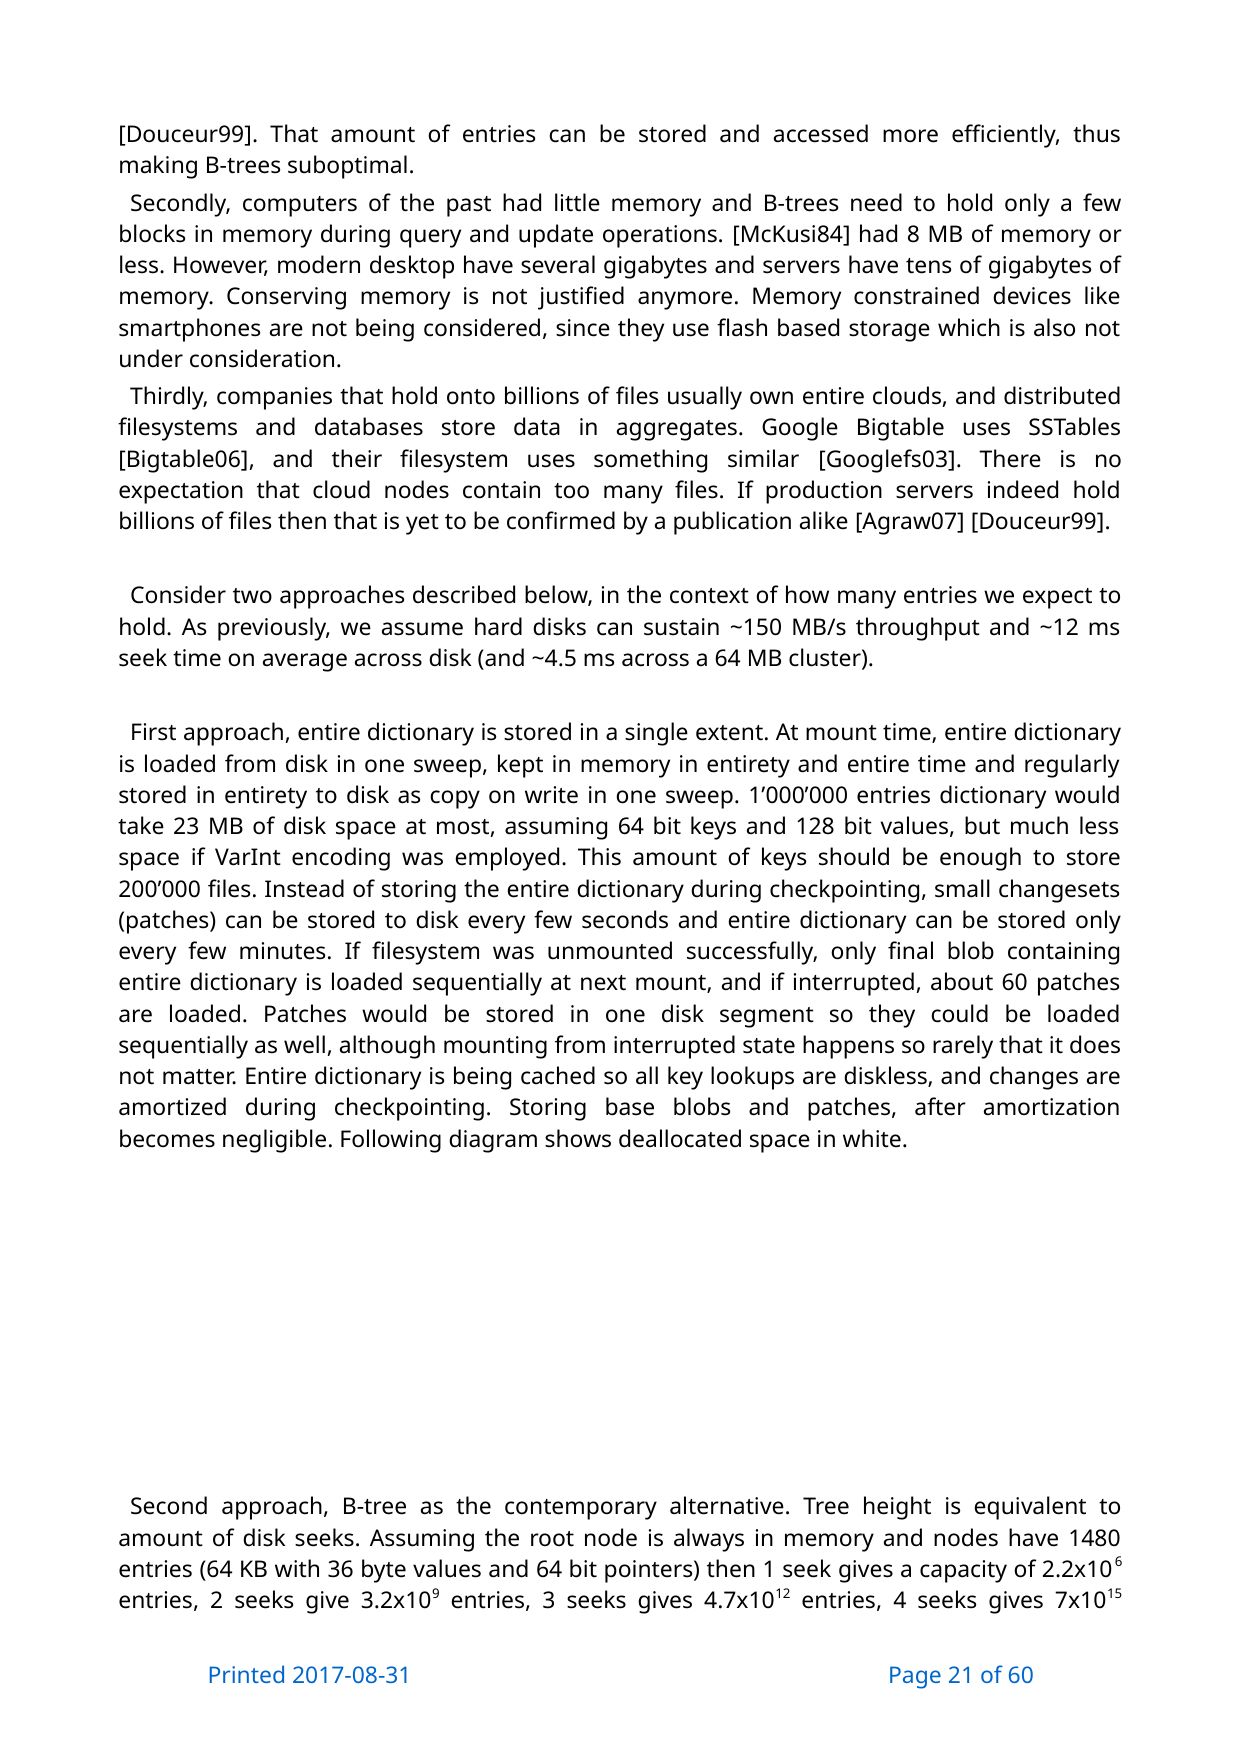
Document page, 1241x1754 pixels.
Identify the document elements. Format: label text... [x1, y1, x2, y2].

text Secondly, computers of the past had little memory and B-trees need to hold only a few blocks in memory during query and update operations. [McKusi84] had 8 MB of memory or less. However, modern desktop have several gigabytes and servers have tens of gigabytes of memory. Conserving memory is not justified anymore. Memory constrained devices like smartphones are not being considered, since they use flash based storage which is also not under consideration. [118, 187, 1122, 374]
text Consider two approaches described below, in the context of how many entries we expect to hold. As previously, we assume hard disks can sustain ~150 MB/s throughput and ~12 ms seek time on average across disk (and ~4.5 ms across a 64 MB cluster). [118, 579, 1122, 673]
text Thirdly, companies that hold onto billions of files usually own entire clouds, and distributed filesystems and databases store data in aggregates. Google Bigtable uses SSTables [Bigtable06], and their filesystem uses something similar [Googlefs03]. There is no expectation that cloud nodes contain too many files. If production servers indeed hold billions of files then that is yet to be confirmed by a publication alike [Agraw07] [Douceur99]. [118, 380, 1122, 536]
text Second approach, B-tree as the contemporary alternative. Tree height is equivalent to amount of disk seeks. Assuming the root node is always in memory and nodes have 1480 entries (64 KB with 36 byte values and 64 bit pointers) then 1 seek gives a capacity of 2.2x106 entries, 2 seeks give 3.2x109 entries, 3 seeks gives 4.7x1012 entries, 4 seeks gives 7x1015 [118, 1490, 1122, 1615]
text [Douceur99]. That amount of entries can be stored and accessed more efficiently, thus making B-trees suboptimal. [118, 118, 1122, 181]
text First approach, entire dictionary is stored in a single extent. At mount time, entire dictionary is loaded from disk in one sweep, kept in memory in entirety and entire time and regularly stored in entirety to disk as copy on write in one sweep. 1’000’000 entries dictionary would take 23 MB of disk space at most, assuming 64 bit keys and 128 bit values, but much less space if VarInt encoding was employed. This amount of keys should be enough to store 200’000 files. Instead of storing the entire dictionary during checkpointing, small changesets (patches) can be stored to disk every few seconds and entire dictionary can be stored only every few minutes. If filesystem was unmounted successfully, only final blob containing entire dictionary is loaded sequentially at next mount, and if interrupted, about 60 patches are loaded. Patches would be stored in one disk segment so they could be loaded sequentially as well, although mounting from interrupted state happens so rarely that it does not matter. Entire dictionary is being cached so all key lookups are diskless, and changes are amortized during checkpointing. Storing base blobs and patches, after amortization becomes negligible. Following diagram shows deallocated space in white. [118, 716, 1122, 1154]
